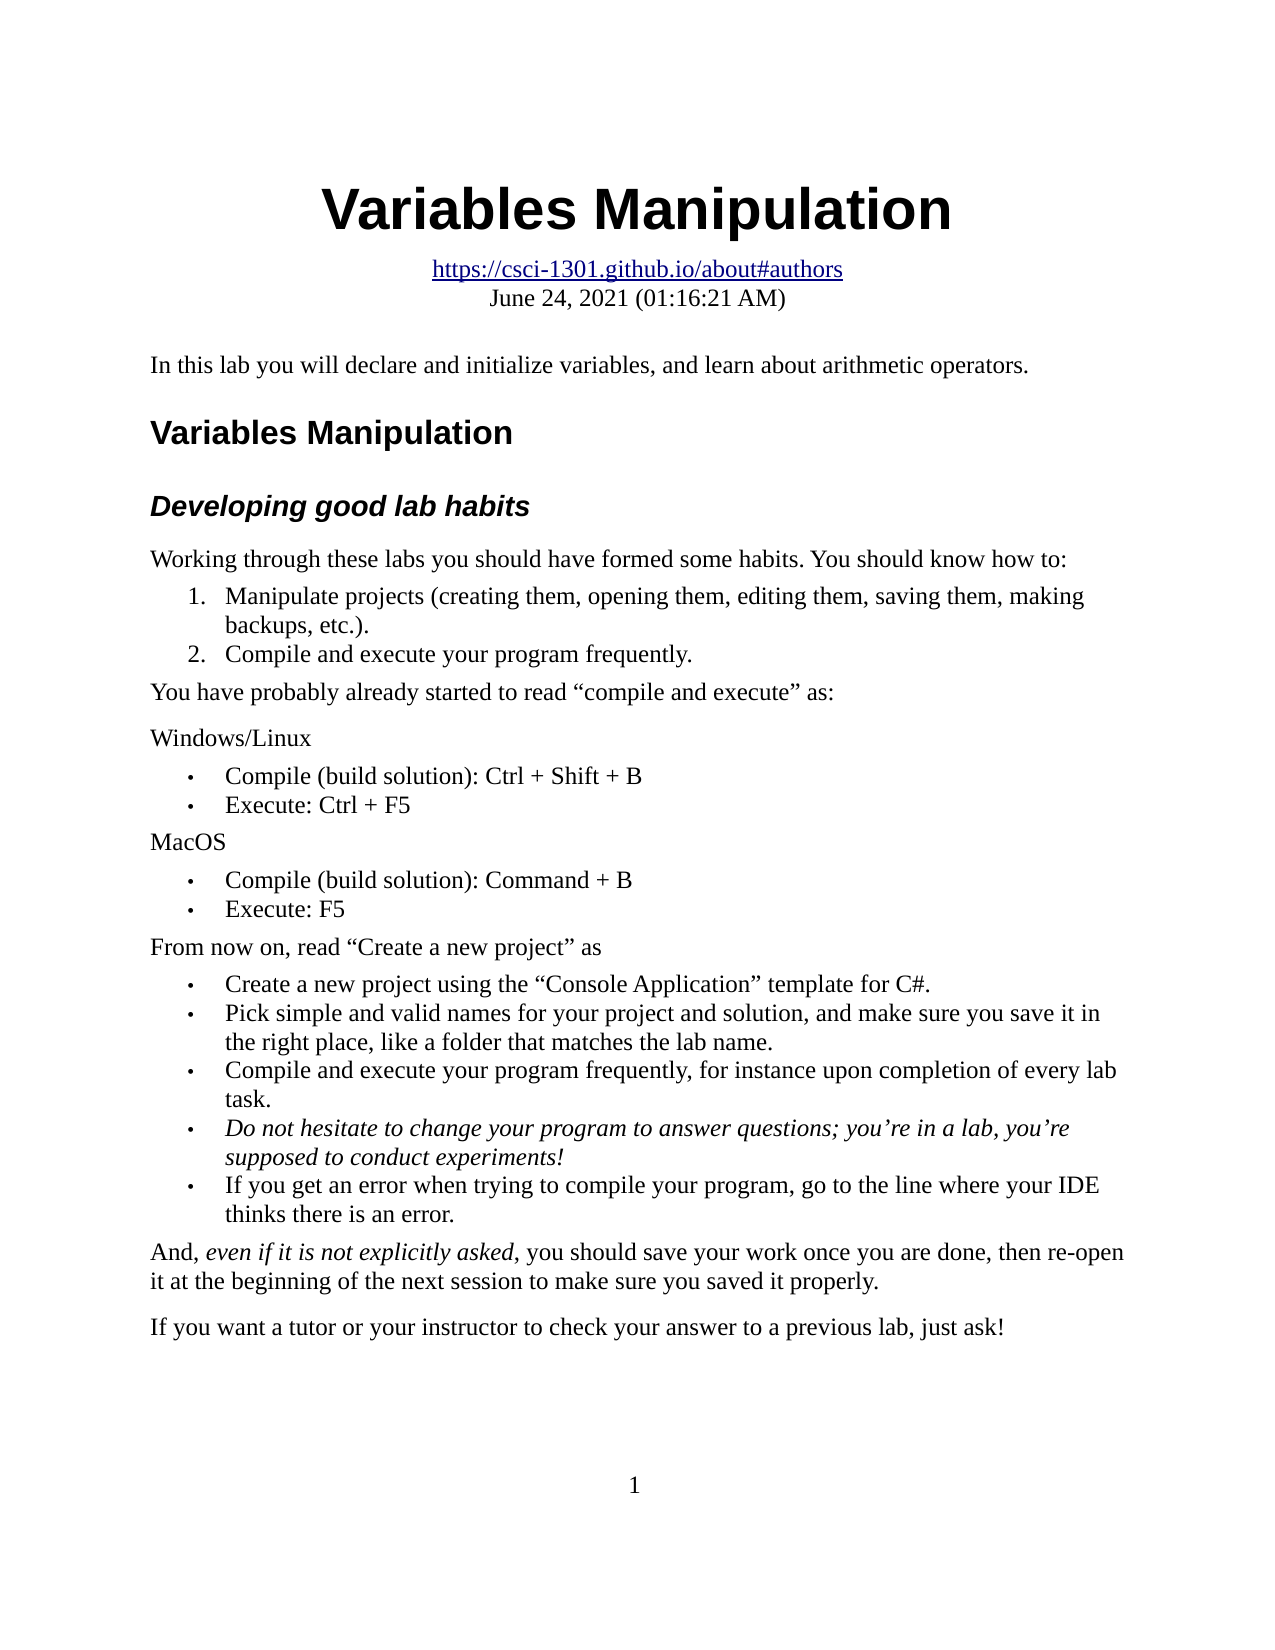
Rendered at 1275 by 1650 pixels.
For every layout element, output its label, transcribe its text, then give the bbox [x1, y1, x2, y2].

subtitle Variables Manipulation [150, 412, 1125, 451]
text June 24, 2021 (01:16:21 AM) [150, 283, 1125, 312]
text MacOS [150, 827, 1125, 856]
list Compile (build solution): Ctrl + Shift + B [187, 761, 1125, 790]
text And, even if it is not explicitly asked, you should save your work once you are done, then re-open it at the beginning of the next session to make sure you saved it properly. [150, 1237, 1125, 1294]
text Working through these labs you should have formed some habits. You should know how to: [150, 544, 1125, 572]
list Do not hesitate to change your program to answer questions; you’re in a lab, you’re supposed to conduct experiments! [187, 1113, 1125, 1171]
text You have probably already started to read “compile and execute” as: [150, 677, 1125, 705]
list Execute: F5 [187, 894, 1125, 923]
list Compile and execute your program frequently. [187, 639, 1125, 668]
list Compile (build solution): Command + B [187, 865, 1125, 894]
list Pick simple and valid names for your project and solution, and make sure you save it in the right place, like a folder that matches the lab name. [187, 998, 1125, 1056]
title Variables Manipulation [150, 175, 1125, 242]
text Windows/Linux [150, 723, 1125, 752]
list Create a new project using the “Console Application” template for C#. [187, 969, 1125, 998]
text If you want a tutor or your instructor to check your answer to a previous lab, just ask! [150, 1312, 1125, 1341]
subtitle Developing good lab habits [150, 489, 1125, 522]
list Execute: Ctrl + F5 [187, 790, 1125, 818]
list If you get an error when trying to compile your program, go to the line where your IDE thinks there is an error. [187, 1171, 1125, 1228]
text In this lab you will declare and initialize variables, and learn about arithmetic operators. [150, 350, 1125, 378]
list Compile and execute your program frequently, for instance upon completion of every lab task. [187, 1056, 1125, 1113]
text From now on, read “Create a new project” as [150, 932, 1125, 960]
list Manipulate projects (creating them, opening them, editing them, saving them, making backups, etc.). [187, 581, 1125, 639]
text https://csci-1301.github.io/about#authors [150, 254, 1125, 283]
